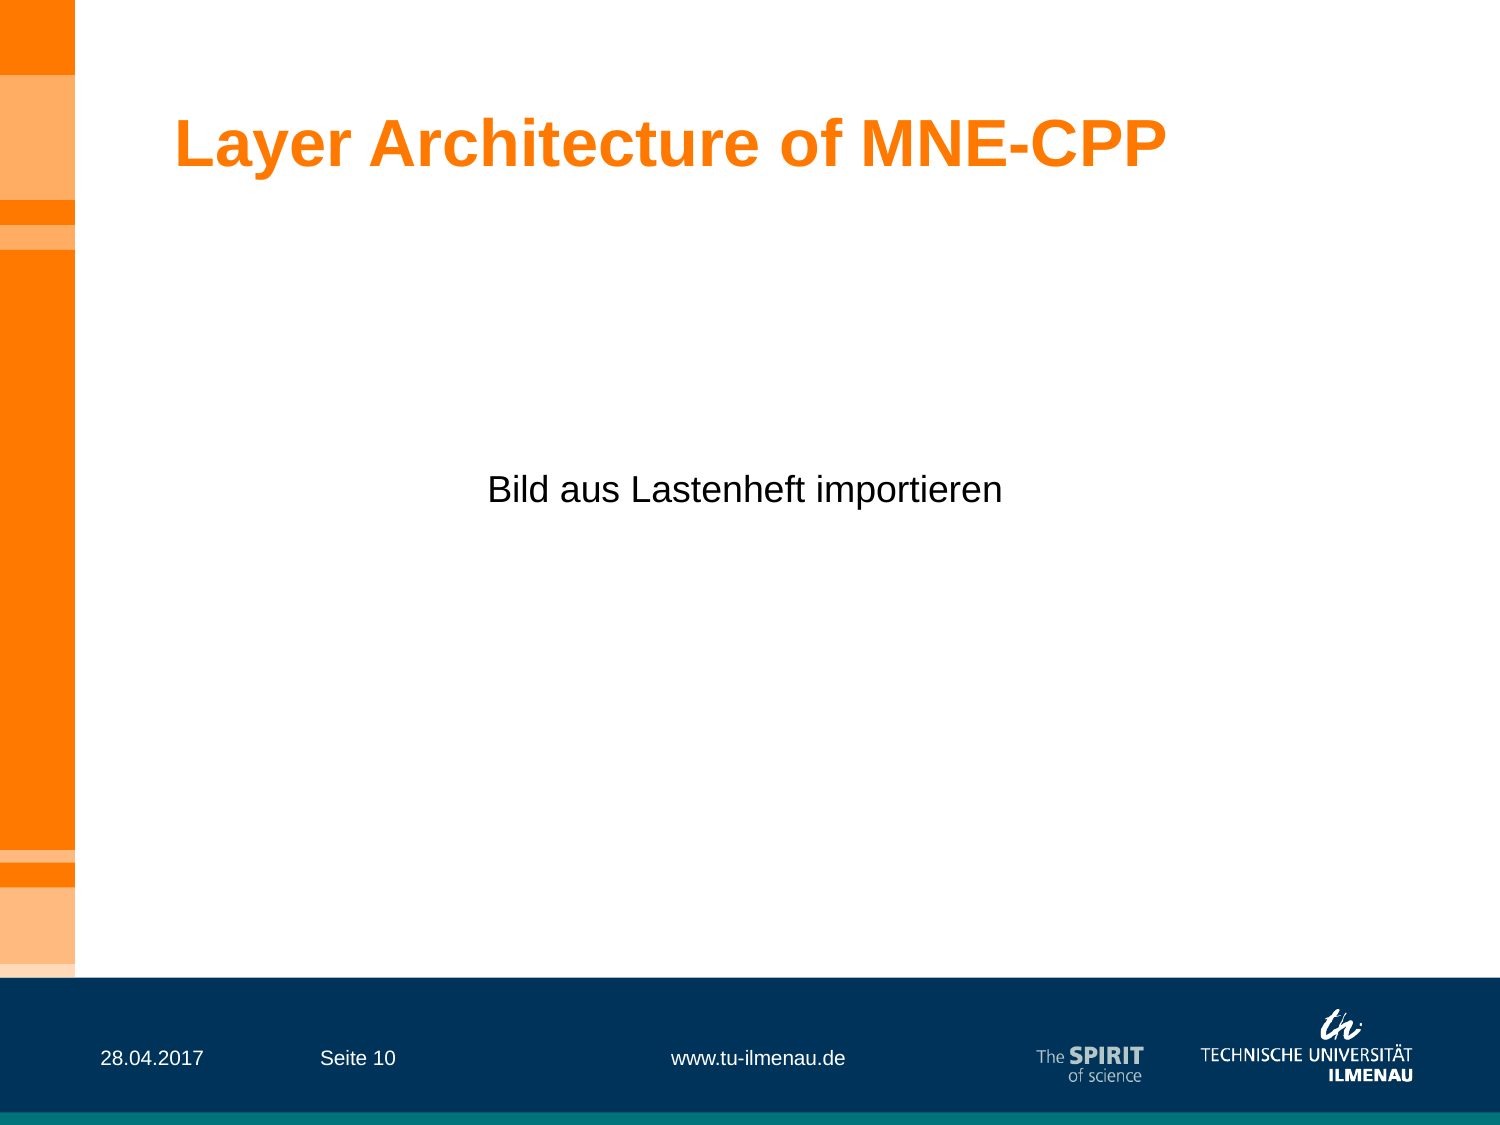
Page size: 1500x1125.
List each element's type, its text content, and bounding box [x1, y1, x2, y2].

text_box Bild aus Lastenheft importieren [472, 460, 1028, 560]
text_box Layer Architecture of MNE-CPP [174, 99, 1413, 188]
slide_number 28.04.2017 [100, 1037, 276, 1088]
picture [1033, 1040, 1147, 1085]
footer www.tu-ilmenau.de [644, 1037, 858, 1088]
picture [1200, 1009, 1413, 1082]
slide_number Seite <Foliennummer> [289, 1037, 427, 1088]
